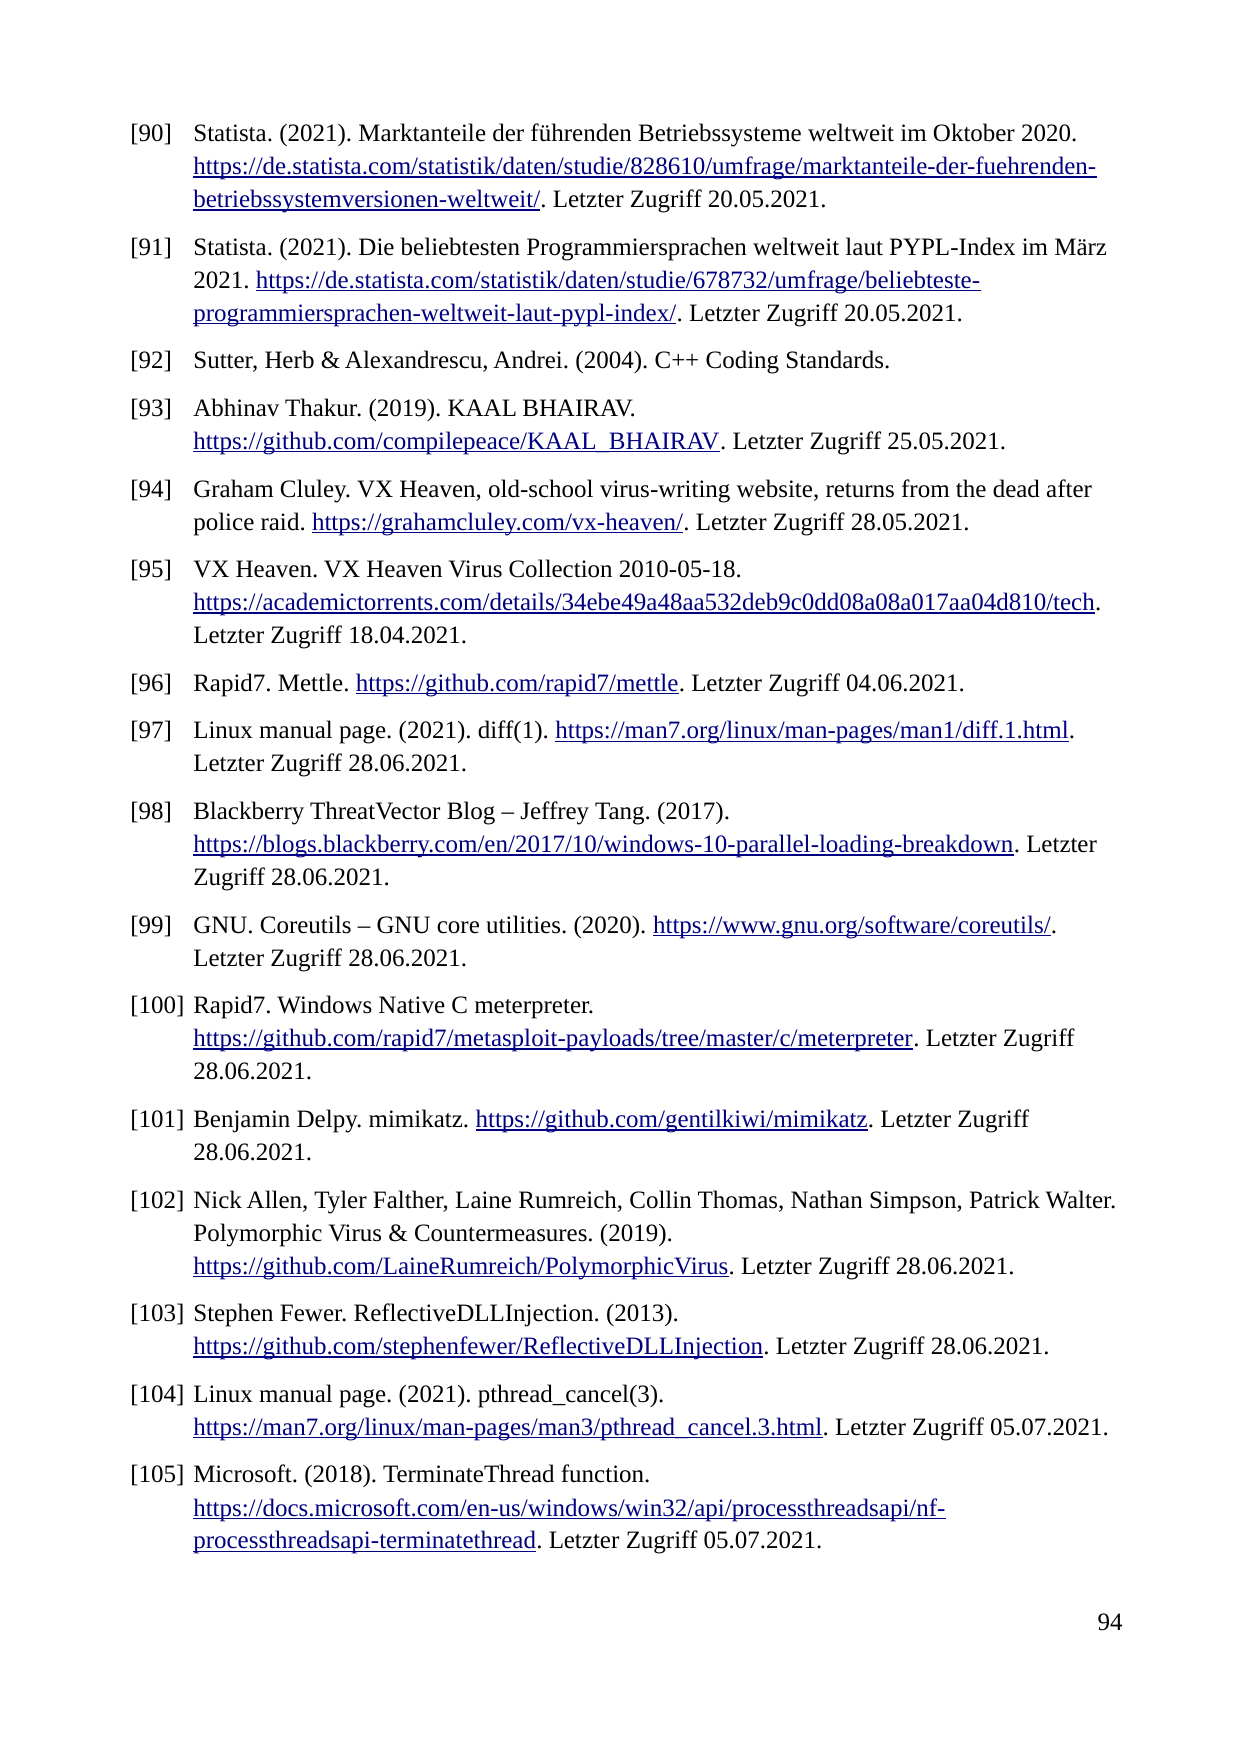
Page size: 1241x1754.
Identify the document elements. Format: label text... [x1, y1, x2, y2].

list Stephen Fewer. ReflectiveDLLInjection. (2013). https://github.com/stephenfewer/ReflectiveDLLInjection. Letzter Zugriff 28.06.2021. [130, 1298, 1122, 1360]
list Linux manual page. (2021). diff(1). https://man7.org/linux/man-pages/man1/diff.1.html. Letzter Zugriff 28.06.2021. [130, 716, 1122, 777]
list Abhinav Thakur. (2019). KAAL BHAIRAV. https://github.com/compilepeace/KAAL_BHAIRAV. Letzter Zugriff 25.05.2021. [130, 393, 1122, 455]
list VX Heaven. VX Heaven Virus Collection 2010-05-18. https://academictorrents.com/details/34ebe49a48aa532deb9c0dd08a08a017aa04d810/tech. Letzter Zugriff 18.04.2021. [130, 554, 1122, 649]
list Statista. (2021). Die beliebtesten Programmiersprachen weltweit laut PYPL-Index im März 2021. https://de.statista.com/statistik/daten/studie/678732/umfrage/beliebteste-programmiersprachen-weltweit-laut-pypl-index/. Letzter Zugriff 20.05.2021. [130, 232, 1122, 327]
list Linux manual page. (2021). pthread_cancel(3). https://man7.org/linux/man-pages/man3/pthread_cancel.3.html. Letzter Zugriff 05.07.2021. [130, 1379, 1122, 1441]
list Nick Allen, Tyler Falther, Laine Rumreich, Collin Thomas, Nathan Simpson, Patrick Walter. Polymorphic Virus & Countermeasures. (2019). https://github.com/LaineRumreich/PolymorphicVirus. Letzter Zugriff 28.06.2021. [130, 1185, 1122, 1279]
list Rapid7. Mettle. https://github.com/rapid7/mettle. Letzter Zugriff 04.06.2021. [130, 668, 1122, 697]
list GNU. Coreutils – GNU core utilities. (2020). https://www.gnu.org/software/coreutils/. Letzter Zugriff 28.06.2021. [130, 910, 1122, 972]
list Rapid7. Windows Native C meterpreter. https://github.com/rapid7/metasploit-payloads/tree/master/c/meterpreter. Letzter Zugriff 28.06.2021. [130, 990, 1122, 1085]
list Microsoft. (2018). TerminateThread function. https://docs.microsoft.com/en-us/windows/win32/api/processthreadsapi/nf-processthreadsapi-terminatethread. Letzter Zugriff 05.07.2021. [130, 1459, 1122, 1554]
list Graham Cluley. VX Heaven, old-school virus-writing website, returns from the dead after police raid. https://grahamcluley.com/vx-heaven/. Letzter Zugriff 28.05.2021. [130, 474, 1122, 535]
list Statista. (2021). Marktanteile der führenden Betriebssysteme weltweit im Oktober 2020. https://de.statista.com/statistik/daten/studie/828610/umfrage/marktanteile-der-fuehrenden-betriebssystemversionen-weltweit/. Letzter Zugriff 20.05.2021. [130, 118, 1122, 213]
list Benjamin Delpy. mimikatz. https://github.com/gentilkiwi/mimikatz. Letzter Zugriff 28.06.2021. [130, 1104, 1122, 1166]
list Sutter, Herb & Alexandrescu, Andrei. (2004). C++ Coding Standards. [130, 345, 1122, 374]
list Blackberry ThreatVector Blog – Jeffrey Tang. (2017). https://blogs.blackberry.com/en/2017/10/windows-10-parallel-loading-breakdown. Letzter Zugriff 28.06.2021. [130, 796, 1122, 891]
